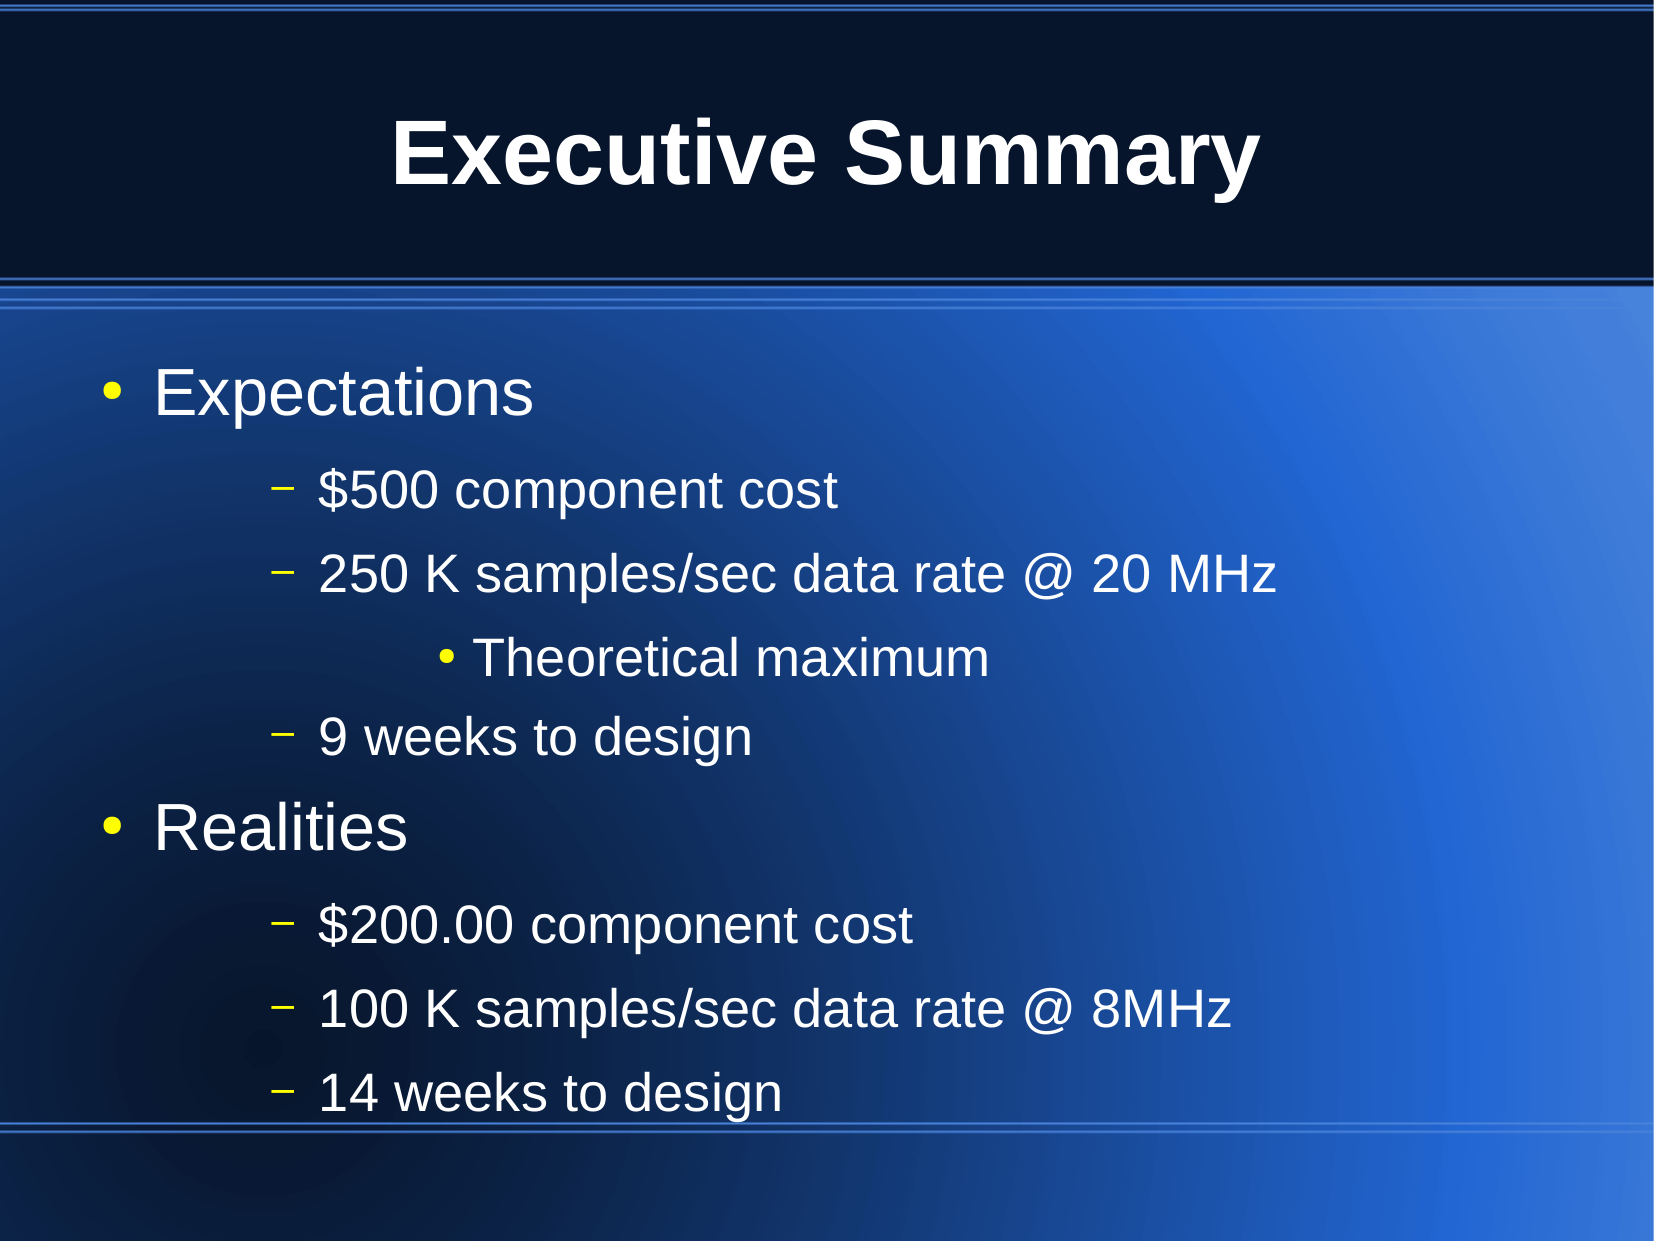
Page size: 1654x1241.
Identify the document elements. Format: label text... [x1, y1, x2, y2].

list Expectations $500 component cost 250 K samples/sec data rate @ 20 MHz Theoretical maximum 9 weeks to design Realities $200.00 component cost 100 K samples/sec data rate @ 8MHz 14 weeks to design [82, 355, 1571, 1212]
title Executive Summary [82, 49, 1571, 257]
picture [0, 0, 1654, 1241]
